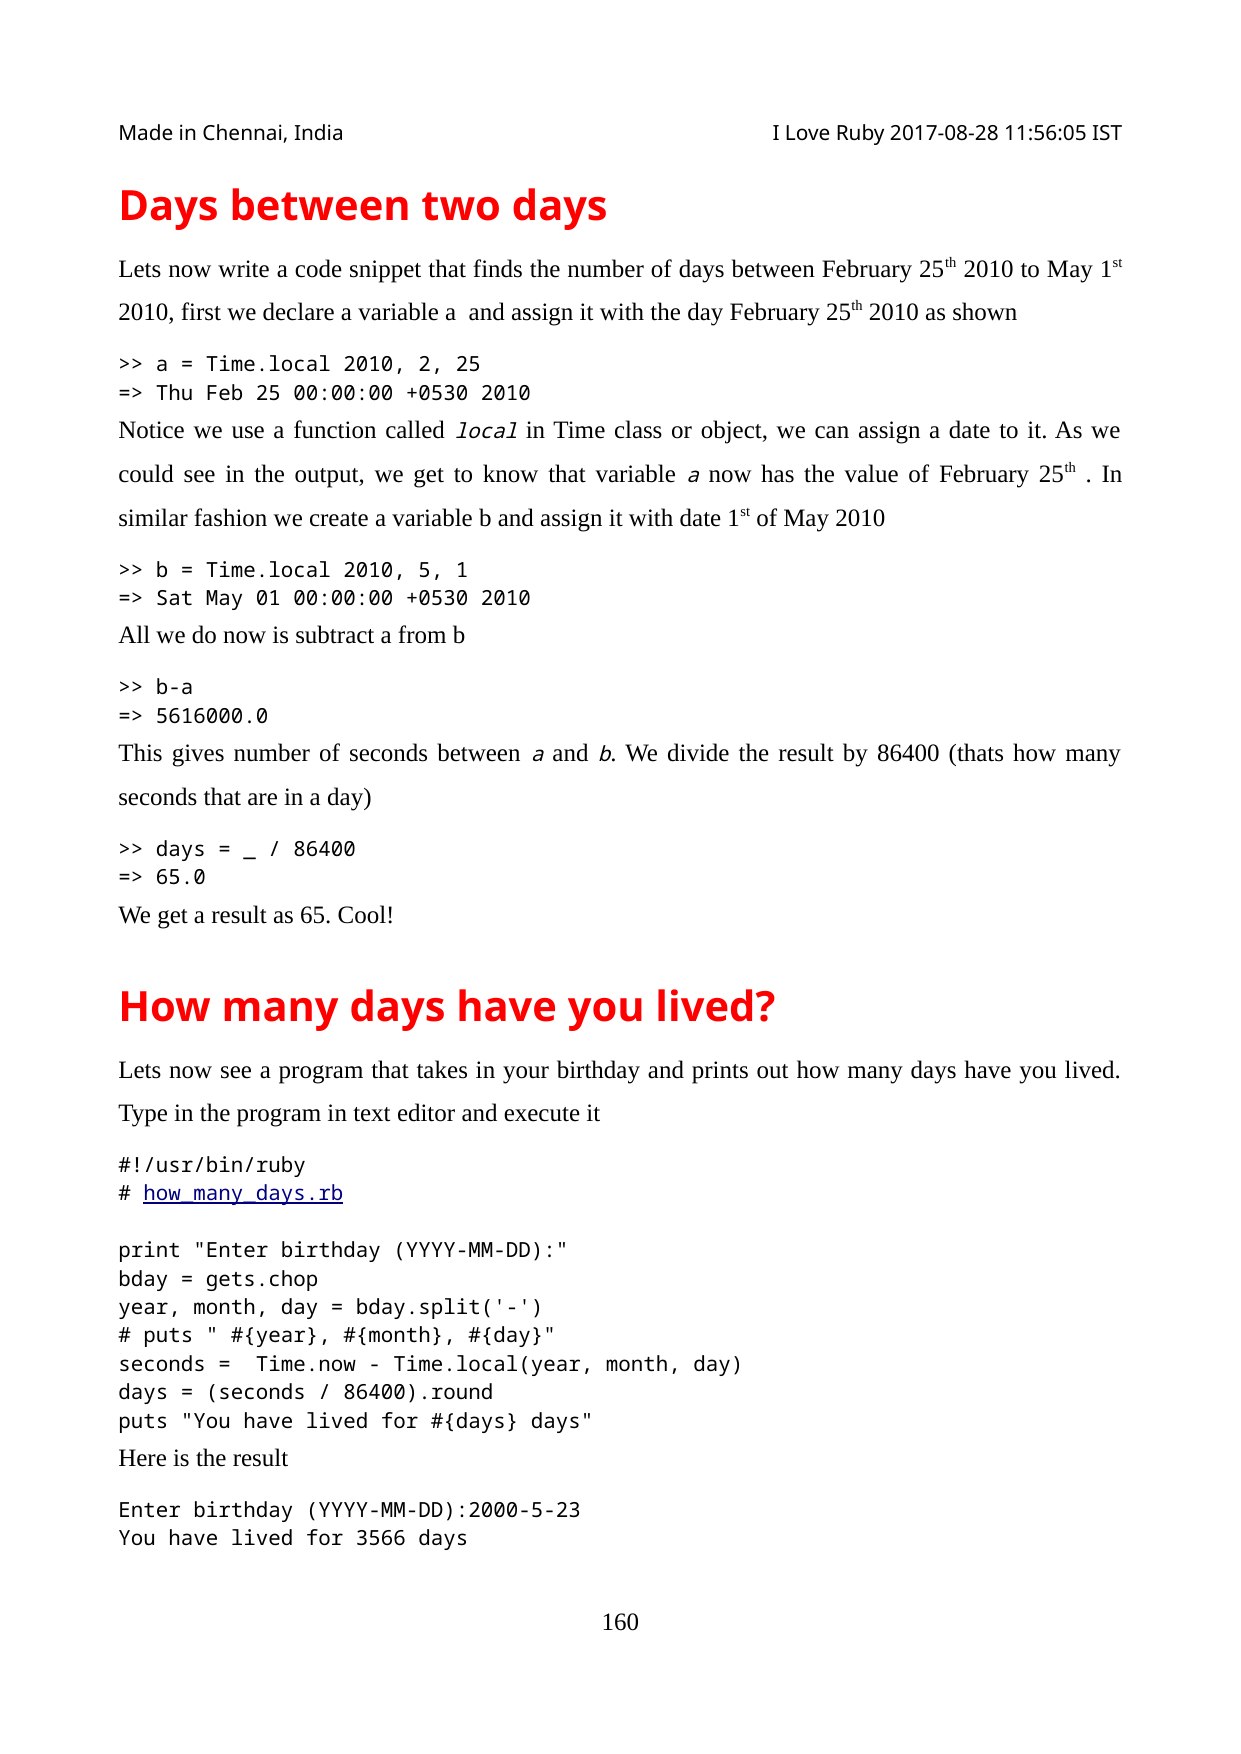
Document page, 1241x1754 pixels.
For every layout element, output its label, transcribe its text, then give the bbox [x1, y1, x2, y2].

text bday = gets.chop [118, 1264, 1122, 1292]
text >> b-a [118, 672, 1122, 701]
text This gives number of seconds between a and b. We divide the result by 86400 (thats how many seconds that are in a day) [118, 738, 1122, 811]
text >> a = Time.local 2010, 2, 25 [118, 349, 1122, 378]
text Lets now write a code snippet that finds the number of days between February 25th 2010 to May 1st 2010, first we declare a variable a and assign it with the day February 25th 2010 as shown [118, 254, 1122, 326]
text You have lived for 3566 days [118, 1523, 1122, 1552]
text puts "You have lived for #{days} days" [118, 1406, 1122, 1434]
text # how_many_days.rb [118, 1178, 1122, 1207]
text # puts " #{year}, #{month}, #{day}" [118, 1321, 1122, 1349]
text All we do now is subtract a from b [118, 620, 1122, 649]
text => 65.0 [118, 862, 1122, 891]
subtitle How many days have you lived? [118, 977, 1122, 1033]
text We get a result as 65. Cool! [118, 900, 1122, 928]
text days = (seconds / 86400).round [118, 1377, 1122, 1406]
text year, month, day = bday.split('-') [118, 1292, 1122, 1321]
text => Thu Feb 25 00:00:00 +0530 2010 [118, 378, 1122, 406]
text >> days = _ / 86400 [118, 834, 1122, 862]
text seconds = Time.now - Time.local(year, month, day) [118, 1349, 1122, 1377]
text Notice we use a function called local in Time class or object, we can assign a date to it. As we could see in the output, we get to know that variable a now has the value of February 25th . In similar fashion we create a variable b and assign it with date 1st of May 2010 [118, 415, 1122, 531]
subtitle Days between two days [118, 176, 1122, 233]
text print "Enter birthday (YYYY-MM-DD):" [118, 1235, 1122, 1264]
text Lets now see a program that takes in your birthday and prints out how many days have you lived. Type in the program in text editor and execute it [118, 1055, 1122, 1127]
text >> b = Time.local 2010, 5, 1 [118, 555, 1122, 583]
text Here is the result [118, 1443, 1122, 1472]
text #!/usr/bin/ruby [118, 1150, 1122, 1178]
text => Sat May 01 00:00:00 +0530 2010 [118, 583, 1122, 612]
text Enter birthday (YYYY-MM-DD):2000-5-23 [118, 1495, 1122, 1523]
text => 5616000.0 [118, 701, 1122, 729]
